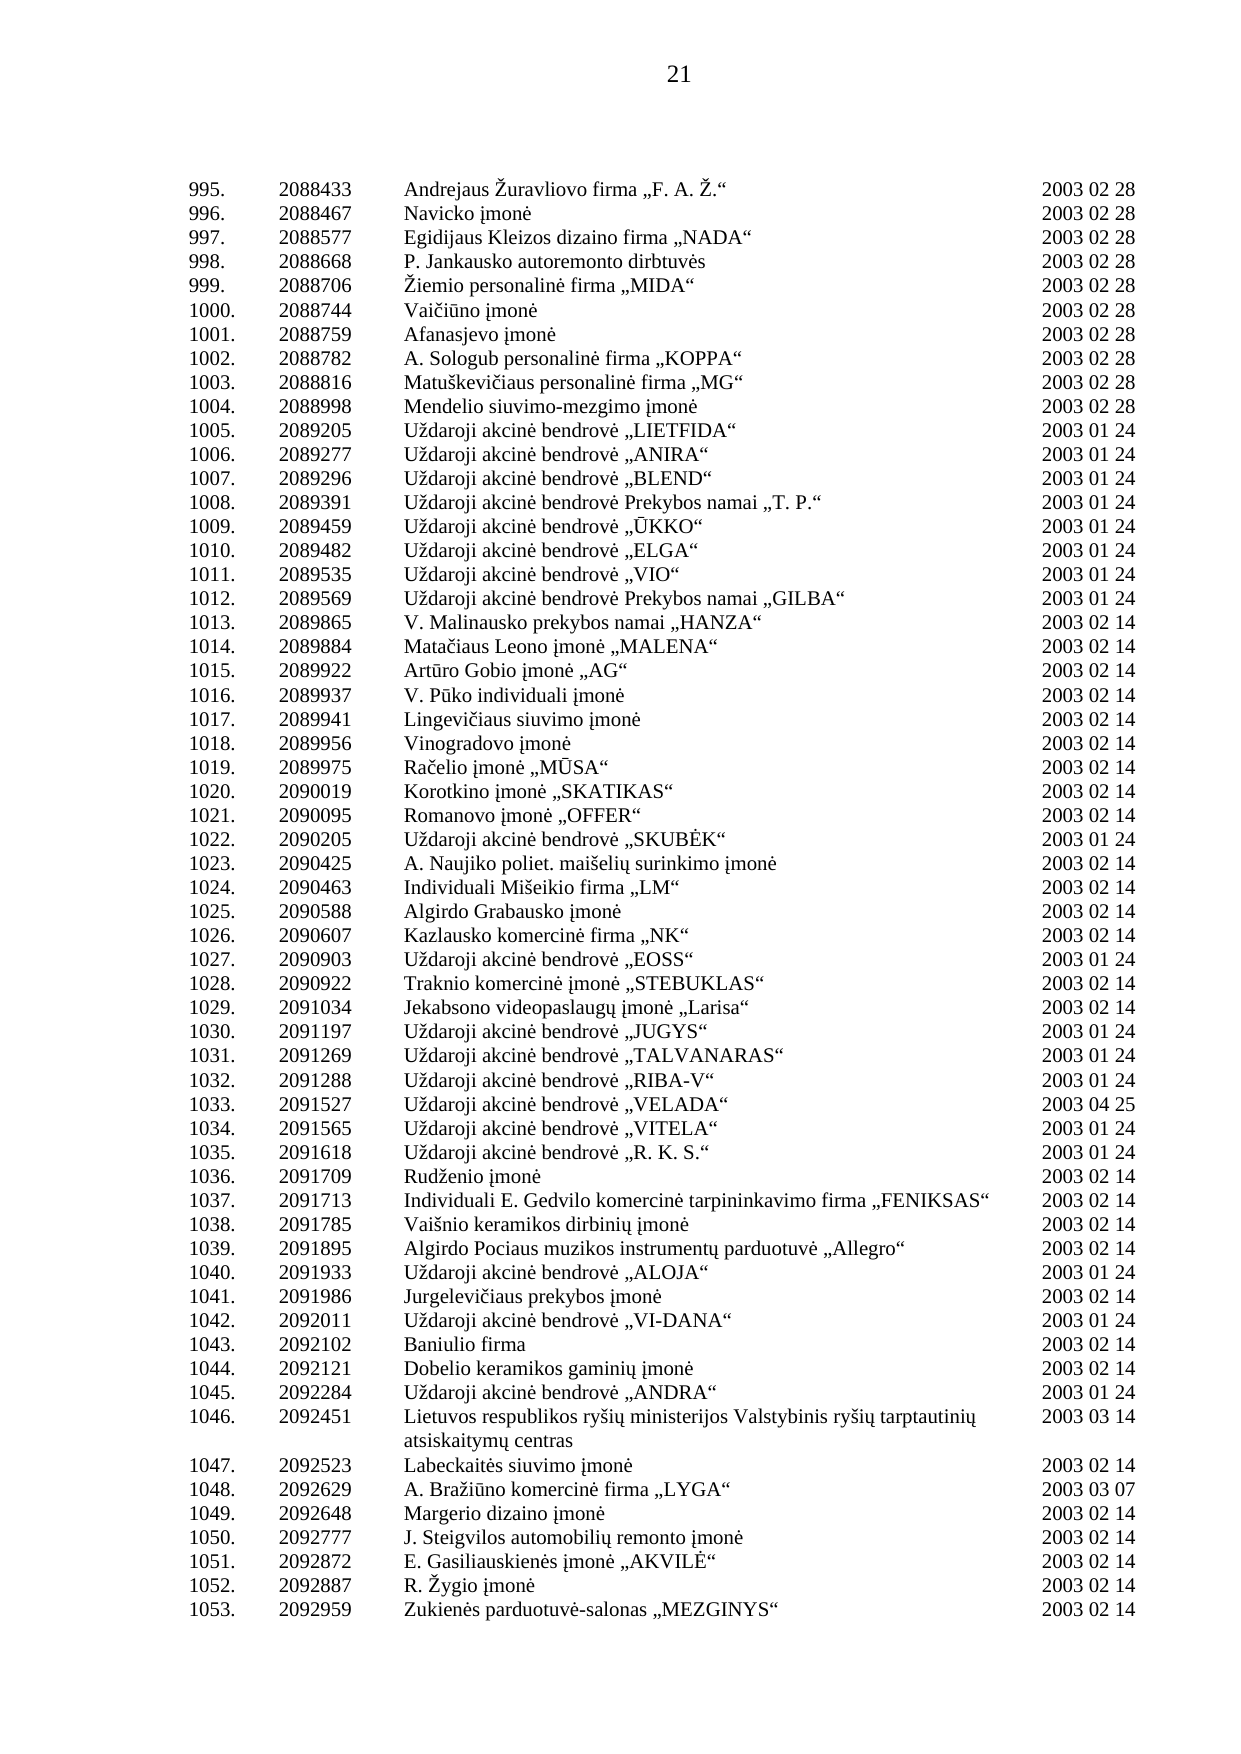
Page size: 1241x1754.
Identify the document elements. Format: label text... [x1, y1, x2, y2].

table_cell 2088706 [267, 274, 392, 297]
table_cell 1047. [177, 1453, 267, 1477]
table_cell 2003 02 14 [1030, 1332, 1181, 1356]
table_cell 2003 02 14 [1030, 707, 1181, 731]
table_cell Uždaroji akcinė bendrovė Prekybos namai „GILBA“ [393, 586, 1030, 610]
table_cell 2088816 [267, 370, 392, 394]
table_cell 2089459 [267, 514, 392, 538]
table_cell 2088433 [267, 177, 392, 201]
table_cell 2003 02 14 [1030, 755, 1181, 779]
table_cell 2092121 [267, 1356, 392, 1380]
table_cell 2089569 [267, 586, 392, 610]
table_cell 1051. [177, 1549, 267, 1573]
table_cell Uždaroji akcinė bendrovė „RIBA-V“ [393, 1068, 1030, 1092]
table_cell Individuali E. Gedvilo komercinė tarpininkavimo firma „FENIKSAS“ [393, 1188, 1030, 1212]
table_cell 2003 01 24 [1030, 1308, 1181, 1332]
table_cell Uždaroji akcinė bendrovė „SKUBĖK“ [393, 827, 1030, 851]
table_cell Romanovo įmonė „OFFER“ [393, 803, 1030, 827]
table_cell 2003 01 24 [1030, 1068, 1181, 1092]
table_cell Uždaroji akcinė bendrovė „JUGYS“ [393, 1019, 1030, 1043]
table_cell Uždaroji akcinė bendrovė „VITELA“ [393, 1116, 1030, 1140]
table_cell 1012. [177, 586, 267, 610]
table_cell 2003 02 14 [1030, 1597, 1181, 1621]
table_cell 996. [177, 201, 267, 225]
table_cell 2090922 [267, 971, 392, 995]
table_cell 2003 02 14 [1030, 875, 1181, 899]
table_cell 2092102 [267, 1332, 392, 1356]
table_cell 2090019 [267, 779, 392, 803]
table_cell 2092629 [267, 1477, 392, 1501]
table_cell 1028. [177, 971, 267, 995]
table_cell 2003 02 28 [1030, 394, 1181, 418]
table_cell 2003 02 14 [1030, 1164, 1181, 1188]
table_cell 999. [177, 274, 267, 297]
table_cell 2090205 [267, 827, 392, 851]
table_cell 2092872 [267, 1549, 392, 1573]
table_cell 2088782 [267, 346, 392, 370]
table_cell 2091527 [267, 1092, 392, 1116]
table_cell 1048. [177, 1477, 267, 1501]
table_cell 1008. [177, 490, 267, 514]
table_cell 2003 04 25 [1030, 1092, 1181, 1116]
table_cell 2089975 [267, 755, 392, 779]
table_cell 2089884 [267, 634, 392, 658]
table_cell 1001. [177, 322, 267, 346]
table_cell Uždaroji akcinė bendrovė „VELADA“ [393, 1092, 1030, 1116]
table_cell 2003 02 14 [1030, 731, 1181, 755]
table_cell Algirdo Grabausko įmonė [393, 899, 1030, 923]
table_cell Uždaroji akcinė bendrovė „VIO“ [393, 562, 1030, 586]
table_cell 2091709 [267, 1164, 392, 1188]
table_cell Afanasjevo įmonė [393, 322, 1030, 346]
table_cell 2003 02 14 [1030, 1212, 1181, 1236]
table_cell 2091713 [267, 1188, 392, 1212]
table_cell 2090095 [267, 803, 392, 827]
table_cell 2003 01 24 [1030, 466, 1181, 490]
table_cell 2092777 [267, 1525, 392, 1549]
table_cell Uždaroji akcinė bendrovė „ŪKKO“ [393, 514, 1030, 538]
table_cell 2003 01 24 [1030, 562, 1181, 586]
table_cell 2088577 [267, 225, 392, 249]
table_cell 2092648 [267, 1501, 392, 1525]
table_cell 997. [177, 225, 267, 249]
table_cell 1013. [177, 610, 267, 634]
table_cell 2003 01 24 [1030, 1019, 1181, 1043]
table_cell 995. [177, 177, 267, 201]
table_cell 1020. [177, 779, 267, 803]
table_cell Račelio įmonė „MŪSA“ [393, 755, 1030, 779]
table_cell 1040. [177, 1260, 267, 1284]
table_cell 1050. [177, 1525, 267, 1549]
table_cell Jekabsono videopaslaugų įmonė „Larisa“ [393, 995, 1030, 1019]
table_cell 2089865 [267, 610, 392, 634]
table_cell 2090607 [267, 923, 392, 947]
table_cell 2089205 [267, 418, 392, 442]
table_cell 2003 02 28 [1030, 249, 1181, 273]
table_cell 2003 02 14 [1030, 634, 1181, 658]
table_cell 2003 01 24 [1030, 947, 1181, 971]
table_cell Uždaroji akcinė bendrovė Prekybos namai „T. P.“ [393, 490, 1030, 514]
table_cell Algirdo Pociaus muzikos instrumentų parduotuvė „Allegro“ [393, 1236, 1030, 1260]
table_cell 2003 02 14 [1030, 683, 1181, 707]
table_cell 1031. [177, 1044, 267, 1067]
table_cell 2003 02 28 [1030, 225, 1181, 249]
table_cell 2089296 [267, 466, 392, 490]
table_cell Andrejaus Žuravliovo firma „F. A. Ž.“ [393, 177, 1030, 201]
table_cell 2003 01 24 [1030, 1116, 1181, 1140]
table_cell 1002. [177, 346, 267, 370]
table_cell J. Steigvilos automobilių remonto įmonė [393, 1525, 1030, 1549]
table_cell Lietuvos respublikos ryšių ministerijos Valstybinis ryšių tarptautinių atsiskaitymų centras [393, 1404, 1030, 1452]
table_cell 2003 01 24 [1030, 1260, 1181, 1284]
table_cell 2003 02 28 [1030, 370, 1181, 394]
table_cell Žiemio personalinė firma „MIDA“ [393, 274, 1030, 297]
table_cell 2089277 [267, 442, 392, 466]
table_cell 2003 01 24 [1030, 1380, 1181, 1404]
table_cell 2088467 [267, 201, 392, 225]
table_cell Korotkino įmonė „SKATIKAS“ [393, 779, 1030, 803]
table_cell 2089922 [267, 659, 392, 682]
table_cell 2092959 [267, 1597, 392, 1621]
table_cell Individuali Mišeikio firma „LM“ [393, 875, 1030, 899]
table_cell Artūro Gobio įmonė „AG“ [393, 659, 1030, 682]
table_cell 1035. [177, 1140, 267, 1164]
table_cell 2003 01 24 [1030, 442, 1181, 466]
table_cell 2089941 [267, 707, 392, 731]
table_cell 2003 02 14 [1030, 899, 1181, 923]
table_cell 1026. [177, 923, 267, 947]
table_cell 2003 01 24 [1030, 538, 1181, 562]
table_cell 2092887 [267, 1573, 392, 1597]
table_cell 1011. [177, 562, 267, 586]
table_cell 2003 02 14 [1030, 1501, 1181, 1525]
table_cell 2003 02 14 [1030, 803, 1181, 827]
table_cell 2003 01 24 [1030, 586, 1181, 610]
table_cell P. Jankausko autoremonto dirbtuvės [393, 249, 1030, 273]
table_cell 2003 02 14 [1030, 1188, 1181, 1212]
table_cell V. Pūko individuali įmonė [393, 683, 1030, 707]
table_cell Matuškevičiaus personalinė firma „MG“ [393, 370, 1030, 394]
table_cell 1024. [177, 875, 267, 899]
table_cell 2003 02 28 [1030, 298, 1181, 322]
table_cell Uždaroji akcinė bendrovė „BLEND“ [393, 466, 1030, 490]
table_cell 2091986 [267, 1284, 392, 1308]
table_cell Uždaroji akcinė bendrovė „R. K. S.“ [393, 1140, 1030, 1164]
table_cell Traknio komercinė įmonė „STEBUKLAS“ [393, 971, 1030, 995]
table_cell 2089482 [267, 538, 392, 562]
table_cell 2092284 [267, 1380, 392, 1404]
table_cell 2003 02 14 [1030, 995, 1181, 1019]
table_cell 1027. [177, 947, 267, 971]
table_cell 1022. [177, 827, 267, 851]
table_cell 1053. [177, 1597, 267, 1621]
table_cell 1003. [177, 370, 267, 394]
table_cell 2091288 [267, 1068, 392, 1092]
table_cell 2003 02 14 [1030, 1525, 1181, 1549]
table_cell 2003 02 28 [1030, 274, 1181, 297]
table_cell A. Sologub personalinė firma „KOPPA“ [393, 346, 1030, 370]
table_cell 1015. [177, 659, 267, 682]
table_cell 1010. [177, 538, 267, 562]
table_cell 2003 02 28 [1030, 177, 1181, 201]
table_cell V. Malinausko prekybos namai „HANZA“ [393, 610, 1030, 634]
table_cell 1029. [177, 995, 267, 1019]
table_cell 1004. [177, 394, 267, 418]
table_cell 2088744 [267, 298, 392, 322]
table_cell Egidijaus Kleizos dizaino firma „NADA“ [393, 225, 1030, 249]
table_cell Uždaroji akcinė bendrovė „ANDRA“ [393, 1380, 1030, 1404]
table_cell 2003 02 14 [1030, 851, 1181, 875]
table_cell E. Gasiliauskienės įmonė „AKVILĖ“ [393, 1549, 1030, 1573]
table_cell 1042. [177, 1308, 267, 1332]
table_cell 2088998 [267, 394, 392, 418]
table_cell 2003 03 14 [1030, 1404, 1181, 1452]
table_cell Margerio dizaino įmonė [393, 1501, 1030, 1525]
table_cell Uždaroji akcinė bendrovė „ALOJA“ [393, 1260, 1030, 1284]
table_cell 1005. [177, 418, 267, 442]
table_cell 2090463 [267, 875, 392, 899]
table_cell Navicko įmonė [393, 201, 1030, 225]
table_cell 1039. [177, 1236, 267, 1260]
table_cell Uždaroji akcinė bendrovė „TALVANARAS“ [393, 1044, 1030, 1067]
table_cell 1006. [177, 442, 267, 466]
table_cell 2003 02 14 [1030, 923, 1181, 947]
table_cell 2003 03 07 [1030, 1477, 1181, 1501]
table_cell 1041. [177, 1284, 267, 1308]
table_cell 1017. [177, 707, 267, 731]
table_cell Zukienės parduotuvė-salonas „MEZGINYS“ [393, 1597, 1030, 1621]
table_cell Uždaroji akcinė bendrovė „EOSS“ [393, 947, 1030, 971]
table_cell 2089956 [267, 731, 392, 755]
table_cell 2003 01 24 [1030, 418, 1181, 442]
table_cell 2003 02 14 [1030, 1284, 1181, 1308]
table_cell 2091034 [267, 995, 392, 1019]
table_cell 1007. [177, 466, 267, 490]
table_cell Kazlausko komercinė firma „NK“ [393, 923, 1030, 947]
table_cell 1018. [177, 731, 267, 755]
table_cell 1019. [177, 755, 267, 779]
table_cell 1043. [177, 1332, 267, 1356]
table_cell 1049. [177, 1501, 267, 1525]
table_cell 2088759 [267, 322, 392, 346]
table_cell 2089391 [267, 490, 392, 514]
table_cell 1038. [177, 1212, 267, 1236]
table_cell 1000. [177, 298, 267, 322]
table_cell Rudženio įmonė [393, 1164, 1030, 1188]
table_cell 2090425 [267, 851, 392, 875]
table_cell Vaišnio keramikos dirbinių įmonė [393, 1212, 1030, 1236]
table_cell Lingevičiaus siuvimo įmonė [393, 707, 1030, 731]
table_cell R. Žygio įmonė [393, 1573, 1030, 1597]
table_cell 1009. [177, 514, 267, 538]
table_cell 1033. [177, 1092, 267, 1116]
table_cell 1052. [177, 1573, 267, 1597]
table_cell 2089535 [267, 562, 392, 586]
table_cell 1021. [177, 803, 267, 827]
table_cell 2003 02 14 [1030, 1453, 1181, 1477]
table_cell A. Bražiūno komercinė firma „LYGA“ [393, 1477, 1030, 1501]
table_cell Jurgelevičiaus prekybos įmonė [393, 1284, 1030, 1308]
table_cell 2091785 [267, 1212, 392, 1236]
table_cell Vaičiūno įmonė [393, 298, 1030, 322]
table_cell 2090903 [267, 947, 392, 971]
table_cell 2091618 [267, 1140, 392, 1164]
table_cell Dobelio keramikos gaminių įmonė [393, 1356, 1030, 1380]
table_cell 2003 02 14 [1030, 1573, 1181, 1597]
table_cell 2003 01 24 [1030, 1140, 1181, 1164]
table_cell Uždaroji akcinė bendrovė „ANIRA“ [393, 442, 1030, 466]
table_cell 2091197 [267, 1019, 392, 1043]
table_cell 2003 02 14 [1030, 971, 1181, 995]
table_cell 1025. [177, 899, 267, 923]
table_cell 2003 01 24 [1030, 514, 1181, 538]
table_cell 2091269 [267, 1044, 392, 1067]
table_cell 1044. [177, 1356, 267, 1380]
table_cell 2089937 [267, 683, 392, 707]
table_cell Uždaroji akcinė bendrovė „VI-DANA“ [393, 1308, 1030, 1332]
table_cell 2091933 [267, 1260, 392, 1284]
table_cell 2003 01 24 [1030, 827, 1181, 851]
table_cell 2003 02 28 [1030, 346, 1181, 370]
table_cell 998. [177, 249, 267, 273]
table_cell 2091565 [267, 1116, 392, 1140]
table_cell 2003 02 14 [1030, 610, 1181, 634]
table_cell 1030. [177, 1019, 267, 1043]
table_cell 1016. [177, 683, 267, 707]
table_cell Baniulio firma [393, 1332, 1030, 1356]
table_cell 1037. [177, 1188, 267, 1212]
table_cell 2088668 [267, 249, 392, 273]
table_cell 1046. [177, 1404, 267, 1452]
table_cell 1023. [177, 851, 267, 875]
table_cell Mendelio siuvimo-mezgimo įmonė [393, 394, 1030, 418]
table_cell 2090588 [267, 899, 392, 923]
table_cell 2003 01 24 [1030, 490, 1181, 514]
table_cell 2003 02 14 [1030, 779, 1181, 803]
table_cell 2003 01 24 [1030, 1044, 1181, 1067]
table_cell 2003 02 28 [1030, 322, 1181, 346]
table_cell 1036. [177, 1164, 267, 1188]
table_cell 2091895 [267, 1236, 392, 1260]
table_cell Vinogradovo įmonė [393, 731, 1030, 755]
table_cell 2003 02 14 [1030, 659, 1181, 682]
table_cell 1045. [177, 1380, 267, 1404]
table_cell Matačiaus Leono įmonė „MALENA“ [393, 634, 1030, 658]
table_cell 1014. [177, 634, 267, 658]
table_cell 2092451 [267, 1404, 392, 1452]
table_cell 2092011 [267, 1308, 392, 1332]
table_cell Uždaroji akcinė bendrovė „LIETFIDA“ [393, 418, 1030, 442]
table_cell 1032. [177, 1068, 267, 1092]
table_cell 2003 02 14 [1030, 1549, 1181, 1573]
table_cell Uždaroji akcinė bendrovė „ELGA“ [393, 538, 1030, 562]
table_cell 2003 02 28 [1030, 201, 1181, 225]
table_cell 2003 02 14 [1030, 1356, 1181, 1380]
table_cell A. Naujiko poliet. maišelių surinkimo įmonė [393, 851, 1030, 875]
table_cell 2092523 [267, 1453, 392, 1477]
table_cell 2003 02 14 [1030, 1236, 1181, 1260]
table_cell 1034. [177, 1116, 267, 1140]
table_cell Labeckaitės siuvimo įmonė [393, 1453, 1030, 1477]
